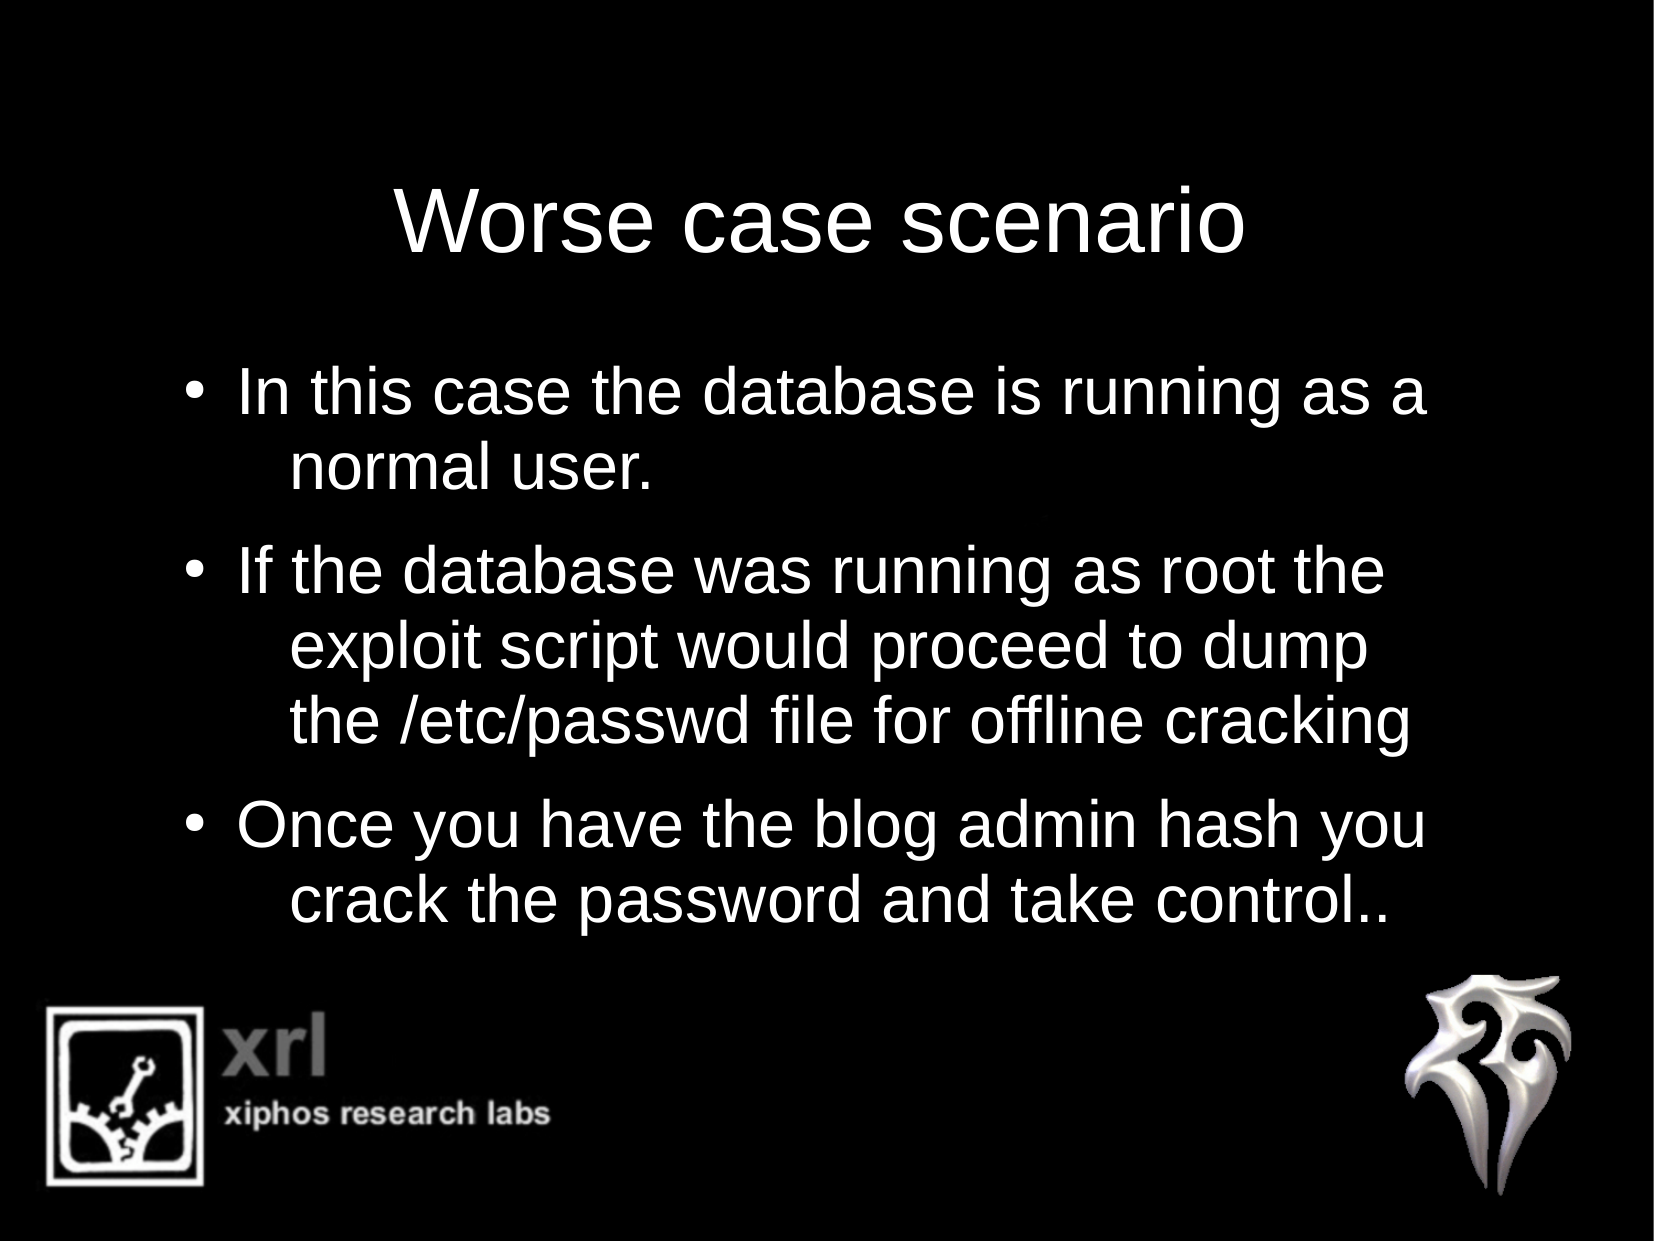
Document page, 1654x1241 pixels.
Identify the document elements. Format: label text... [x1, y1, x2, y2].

list In this case the database is running as a normal user. If the database was running as root the exploit script would proceed to dump the /etc/passwd file for offline cracking Once you have the blog admin hash you crack the password and take control.. [147, 354, 1506, 1241]
title Worse case scenario [135, 117, 1506, 325]
picture [0, 0, 1654, 1241]
